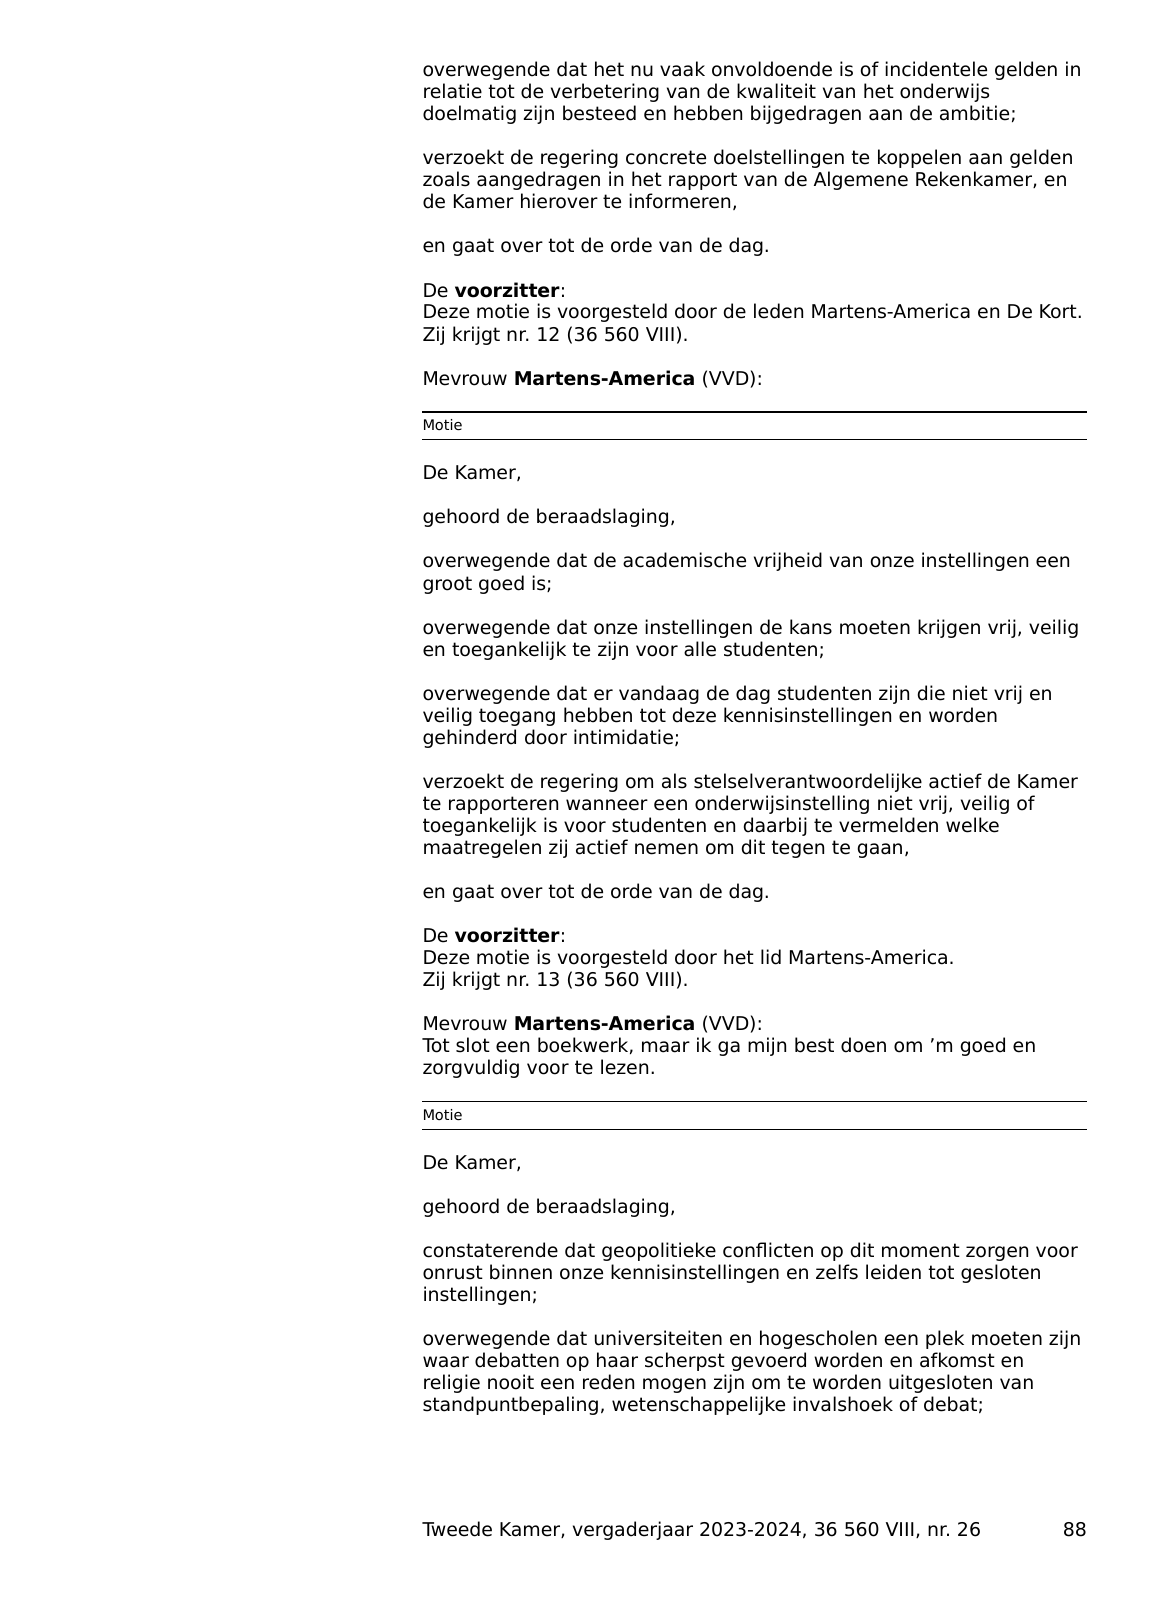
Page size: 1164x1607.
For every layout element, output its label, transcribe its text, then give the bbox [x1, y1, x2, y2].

text verzoekt de regering concrete doelstellingen te koppelen aan gelden zoals aangedragen in het rapport van de Algemene Rekenkamer, en de Kamer hierover te informeren, [422, 147, 1087, 213]
text gehoord de beraadslaging, [422, 506, 1087, 528]
text Mevrouw Martens-America (VVD): [422, 1013, 1087, 1035]
text De voorzitter: [422, 925, 1087, 947]
text Zij krijgt nr. 13 (36 560 VIII). [422, 969, 1087, 991]
text Zij krijgt nr. 12 (36 560 VIII). [422, 323, 1087, 345]
text overwegende dat universiteiten en hogescholen een plek moeten zijn waar debatten op haar scherpst gevoerd worden en afkomst en religie nooit een reden mogen zijn om te worden uitgesloten van standpuntbepaling, wetenschappelijke invalshoek of debat; [422, 1328, 1087, 1416]
text Tot slot een boekwerk, maar ik ga mijn best doen om ’m goed en zorgvuldig voor te lezen. [422, 1035, 1087, 1079]
text Deze motie is voorgesteld door het lid Martens-America. [422, 947, 1087, 969]
table_header Motie [422, 413, 1087, 439]
text verzoekt de regering om als stelselverantwoordelijke actief de Kamer te rapporteren wanneer een onderwijsinstelling niet vrij, veilig of toegankelijk is voor studenten en daarbij te vermelden welke maatregelen zij actief nemen om dit tegen te gaan, [422, 771, 1087, 859]
text overwegende dat de academische vrijheid van onze instellingen een groot goed is; [422, 550, 1087, 594]
text en gaat over tot de orde van de dag. [422, 881, 1087, 903]
text en gaat over tot de orde van de dag. [422, 235, 1087, 257]
text overwegende dat er vandaag de dag studenten zijn die niet vrij en veilig toegang hebben tot deze kennisinstellingen en worden gehinderd door intimidatie; [422, 683, 1087, 749]
text De voorzitter: [422, 279, 1087, 301]
text overwegende dat onze instellingen de kans moeten krijgen vrij, veilig en toegankelijk te zijn voor alle studenten; [422, 617, 1087, 661]
text gehoord de beraadslaging, [422, 1196, 1087, 1218]
text constaterende dat geopolitieke conflicten op dit moment zorgen voor onrust binnen onze kennisinstellingen en zelfs leiden tot gesloten instellingen; [422, 1240, 1087, 1306]
table_header Motie [422, 1102, 1087, 1128]
text Deze motie is voorgesteld door de leden Martens-America en De Kort. [422, 301, 1087, 323]
text Mevrouw Martens-America (VVD): [422, 368, 1087, 389]
text De Kamer, [422, 462, 1087, 484]
text De Kamer, [422, 1152, 1087, 1174]
text overwegende dat het nu vaak onvoldoende is of incidentele gelden in relatie tot de verbetering van de kwaliteit van het onderwijs doelmatig zijn besteed en hebben bijgedragen aan de ambitie; [422, 59, 1087, 125]
